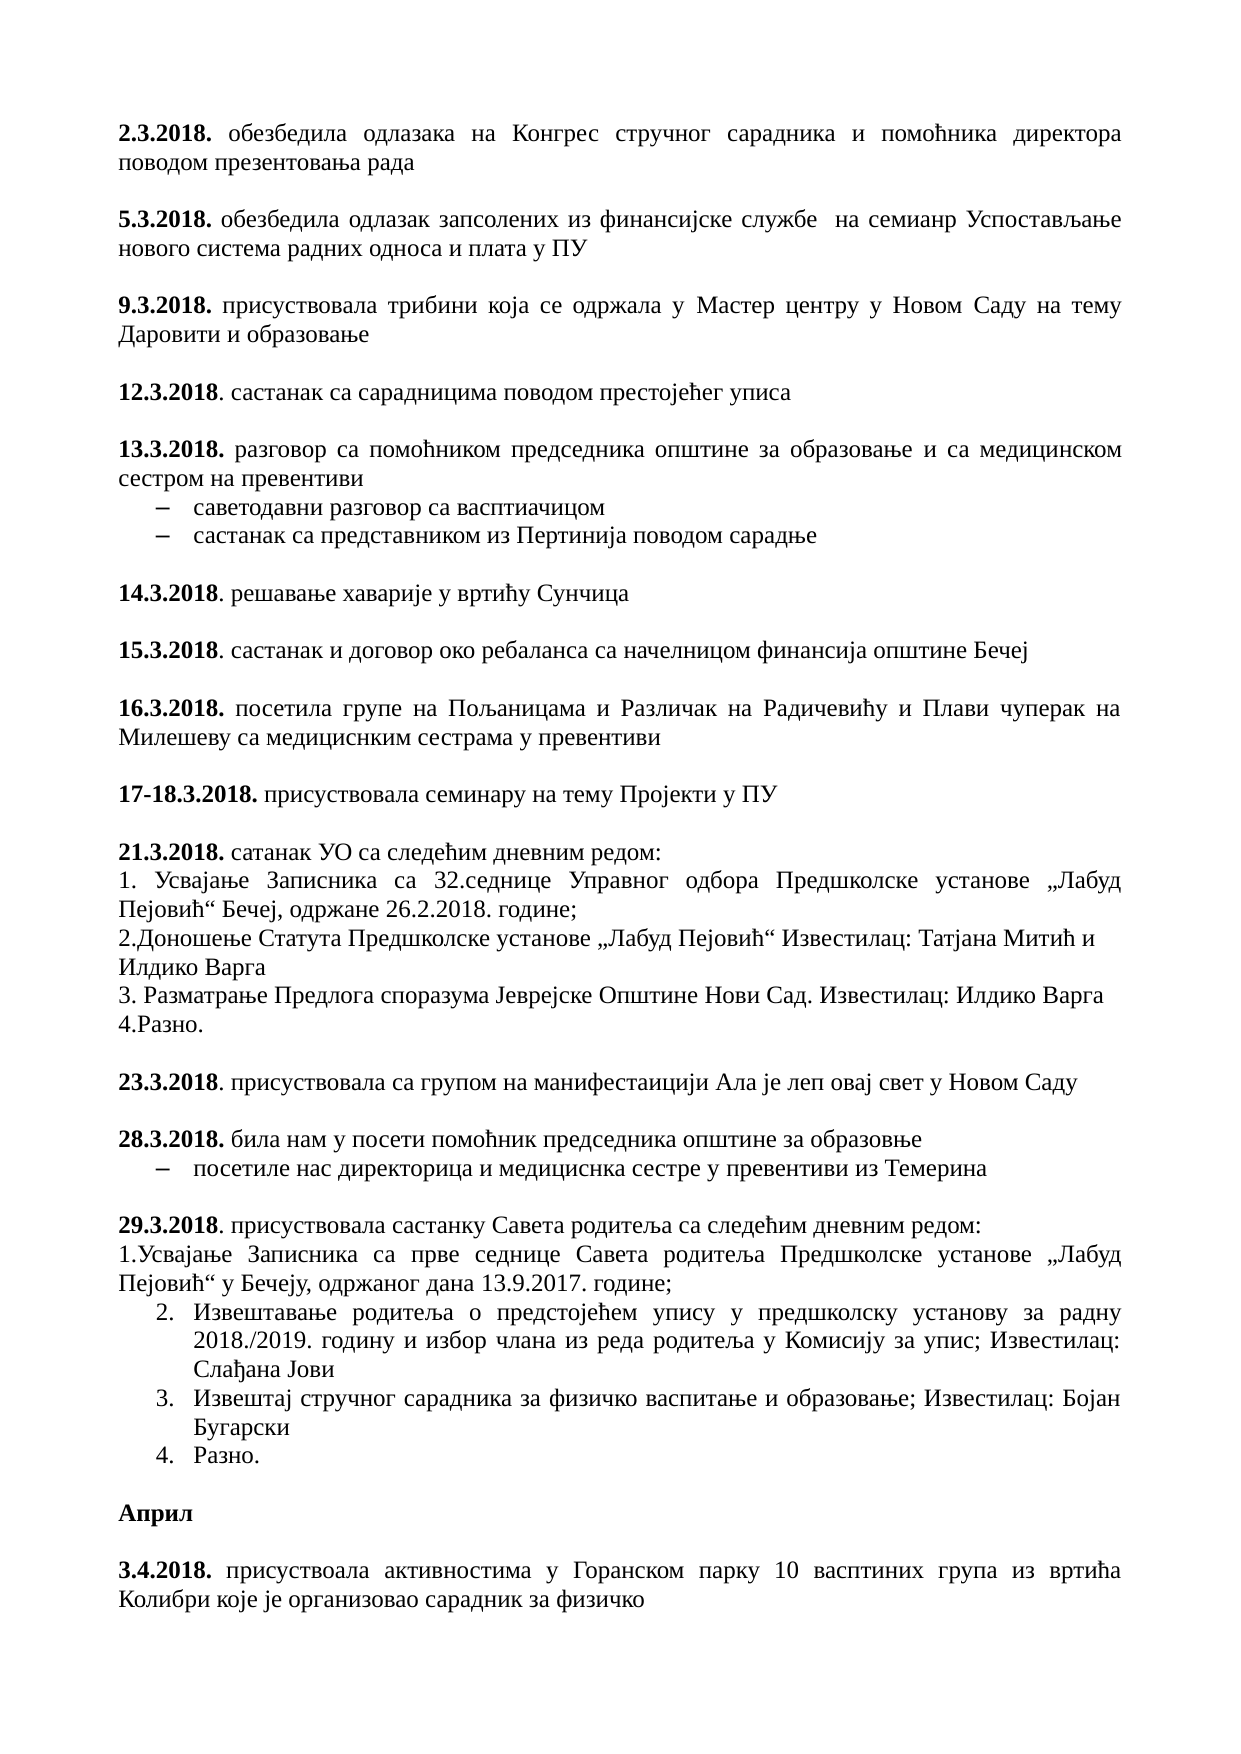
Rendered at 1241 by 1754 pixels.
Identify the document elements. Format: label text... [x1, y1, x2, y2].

text 2.3.2018. обезбедила одлазака на Конгрес стручног сарадника и помоћника директора поводом презентовања рада [118, 118, 1122, 176]
text 5.3.2018. обезбедила одлазак запсолених из финансијске службе на семианр Успостављање нового система радних односа и плата у ПУ [118, 204, 1122, 262]
list посетиле нас директорица и медициснка сестре у превентиви из Темерина [156, 1153, 1122, 1182]
list Извештавање родитеља о предстојећем упису у предшколску установу за радну 2018./2019. годину и избор члана из реда родитеља у Комисију за упис; Известилац: Слађана Јови [156, 1297, 1122, 1383]
text 2.Доношење Статута Предшколске установе „Лабуд Пејовић“ Известилац: Татјана Митић и Илдико Варга [118, 923, 1122, 981]
list Разно. [156, 1441, 1122, 1469]
text 15.3.2018. састанак и договор око ребаланса са начелницом финансија општине Бечеј [118, 636, 1122, 664]
text 3.4.2018. присуствоала активностима у Горанском парку 10 васптиних група из вртића Колибри које је организовао сарадник за физичко [118, 1556, 1122, 1613]
text 12.3.2018. састанак са сарадницима поводом престојећег уписа [118, 377, 1122, 406]
text 21.3.2018. сатанак УО са следећим дневним редом: [118, 837, 1122, 866]
text 23.3.2018. присуствовала са групом на манифестаицији Ала је леп овај свет у Новом Саду [118, 1067, 1122, 1096]
text 29.3.2018. присуствовала састанку Савета родитеља са следећим дневним редом: [118, 1211, 1122, 1239]
list састанак са представником из Пертинија поводом сарадње [156, 521, 1122, 549]
text 1. Усвајање Записника са 32.седнице Управног одбора Предшколске установе „Лабуд Пејовић“ Бечеј, одржане 26.2.2018. године; [118, 866, 1122, 923]
text 9.3.2018. присуствовала трибини која се одржала у Мастер центру у Новом Саду на тему Даровити и образовање [118, 291, 1122, 348]
text 16.3.2018. посетила групе на Пољаницама и Различак на Радичевићу и Плави чуперак на Милешеву са медициснким сестрама у превентиви [118, 693, 1122, 751]
text 3. Разматрање Предлога споразума Јеврејске Општине Нови Сад. Известилац: Илдико Варга [118, 981, 1122, 1009]
text 14.3.2018. решавање хаварије у вртићу Сунчица [118, 578, 1122, 607]
text 13.3.2018. разговор са помоћником председника општине за образовање и са медицинском сестром на превентиви [118, 434, 1122, 492]
list саветодавни разговор са васптиачицом [156, 492, 1122, 521]
text 4.Разно. [118, 1009, 1122, 1038]
text 28.3.2018. била нам у посети помоћник председника општине за образовње [118, 1124, 1122, 1153]
text 1.Усвајање Записника са прве седнице Савета родитеља Предшколске установе „Лабуд Пејовић“ у Бечеју, одржаног дана 13.9.2017. године; [118, 1239, 1122, 1297]
text 17-18.3.2018. присуствовала семинару на тему Пројекти у ПУ [118, 779, 1122, 808]
text Април [118, 1498, 1122, 1527]
list Извештај стручног сарадника за физичко васпитање и образовање; Известилац: Бојан Бугарски [156, 1383, 1122, 1441]
